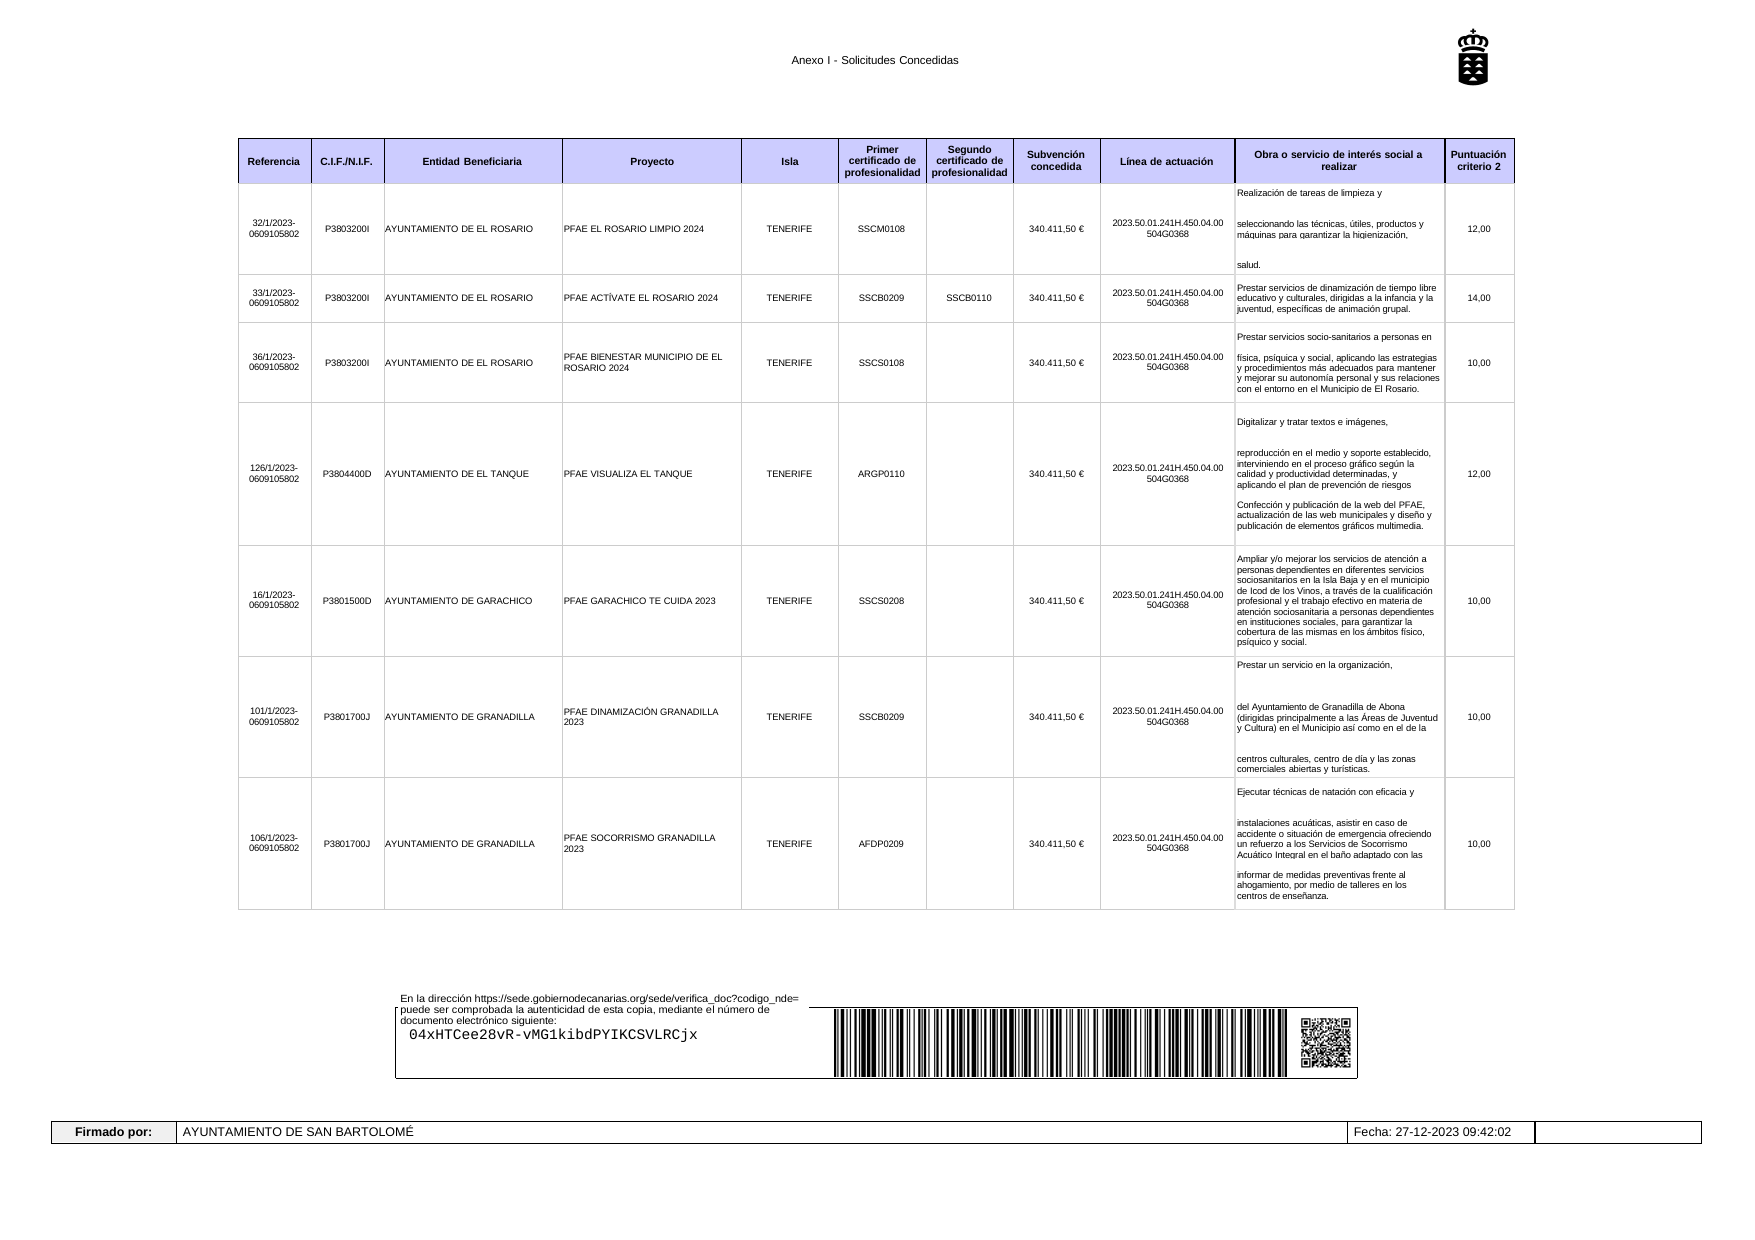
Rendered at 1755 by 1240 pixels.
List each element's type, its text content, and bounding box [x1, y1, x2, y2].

table_cell [927, 657, 1013, 777]
table_cell PFAE DINAMIZACIÓN GRANADILLA 2023 [563, 657, 741, 777]
table_cell 36/1/2023- 0609105802 [239, 323, 311, 402]
table_cell SSCS0108 [839, 323, 926, 402]
table_cell [1236, 859, 1444, 869]
table_header C.I.F./N.I.F. [312, 139, 384, 183]
table_cell con el entorno en el Municipio de El Rosario. [1236, 383, 1444, 402]
table_cell centros culturales, centro de día y las zonas [1236, 753, 1444, 763]
table_cell P3804400D [312, 403, 384, 544]
table_cell seleccionando las técnicas, útiles, productos y máquinas para garantizar la higienización, [1236, 218, 1444, 239]
table_header Referencia [239, 139, 311, 183]
table_cell P3801700J [312, 657, 384, 777]
table_cell TENERIFE [742, 546, 838, 656]
table_cell 16/1/2023- 0609105802 [239, 546, 311, 656]
table_cell 14,00 [1446, 275, 1514, 322]
table_cell [1236, 239, 1444, 249]
table_cell [1236, 733, 1444, 743]
table_header Obra o servicio de interés social a realizar [1236, 139, 1444, 183]
table_cell PFAE ACTÍVATE EL ROSARIO 2024 [563, 275, 741, 322]
table_header Firmado por: [52, 1122, 176, 1142]
table_cell [1236, 249, 1444, 260]
table_cell 340.411,50 € [1014, 275, 1100, 322]
table_cell Prestar servicios de dinamización de tiempo libre educativo y culturales, dirigidas a la infancia y la juventud, específicas de animación grupal. [1236, 275, 1444, 322]
table_cell AYUNTAMIENTO DE EL ROSARIO [385, 275, 562, 322]
table_cell salud. [1236, 260, 1444, 273]
table_cell psíquico y social. [1236, 637, 1444, 656]
table_cell 2023.50.01.241H.450.04.00 504G0368 [1101, 546, 1234, 656]
table_cell 340.411,50 € [1014, 657, 1100, 777]
table_cell 2023.50.01.241H.450.04.00 504G0368 [1101, 778, 1234, 909]
table_cell de Icod de los Vinos, a través de la cualificación profesional y el trabajo efectivo en materia de atención sociosanitaria a personas dependientes [1236, 585, 1444, 616]
table_cell 10,00 [1446, 657, 1514, 777]
table_cell 32/1/2023- 0609105802 [239, 184, 311, 273]
table_cell AYUNTAMIENTO DE EL ROSARIO [385, 323, 562, 402]
table_cell sociosanitarios en la Isla Baja y en el municipio [1236, 575, 1444, 585]
table_cell TENERIFE [742, 275, 838, 322]
table_cell 2023.50.01.241H.450.04.00 504G0368 [1101, 323, 1234, 402]
table_cell PFAE BIENESTAR MUNICIPIO DE EL ROSARIO 2024 [563, 323, 741, 402]
table_cell [1236, 208, 1444, 218]
table_cell cobertura de las mismas en los ámbitos físico, [1236, 626, 1444, 637]
table_cell 2023.50.01.241H.450.04.00 504G0368 [1101, 275, 1234, 322]
table_cell 2023.50.01.241H.450.04.00 504G0368 [1101, 184, 1234, 273]
table_cell 33/1/2023- 0609105802 [239, 275, 311, 322]
table_header Segundo certificado de profesionalidad [927, 139, 1013, 183]
table_cell [927, 403, 1013, 544]
table_cell Ejecutar técnicas de natación con eficacia y [1236, 778, 1444, 797]
table_cell informar de medidas preventivas frente al [1236, 869, 1444, 880]
table_header Isla [742, 139, 838, 183]
table_cell P3803200I [312, 275, 384, 322]
table_cell física, psíquica y social, aplicando las estrategias y procedimientos más adecuados para mantener [1236, 352, 1444, 373]
table_cell AYUNTAMIENTO DE GRANADILLA [385, 778, 562, 909]
table_cell PFAE EL ROSARIO LIMPIO 2024 [563, 184, 741, 273]
table_cell [1236, 743, 1444, 753]
table_cell interviniendo en el proceso gráfico según la calidad y productividad determinadas, y aplicando el plan de prevención de riesgos [1236, 458, 1444, 489]
table_cell ahogamiento, por medio de talleres en los [1236, 880, 1444, 890]
table_cell SSCS0208 [839, 546, 926, 656]
table_cell AYUNTAMIENTO DE GARACHICO [385, 546, 562, 656]
table_cell 10,00 [1446, 546, 1514, 656]
table_cell 340.411,50 € [1014, 778, 1100, 909]
table_cell [927, 323, 1013, 402]
table_cell ARGP0110 [839, 403, 926, 544]
table_cell 2023.50.01.241H.450.04.00 504G0368 [1101, 403, 1234, 544]
table_header Entidad Beneficiaria [385, 139, 562, 183]
table_header Fecha: 27-12-2023 09:42:02 [1348, 1122, 1534, 1142]
table_cell [927, 546, 1013, 656]
table_cell SSCB0110 [927, 275, 1013, 322]
table_cell P3801700J [312, 778, 384, 909]
table_cell AYUNTAMIENTO DE EL ROSARIO [385, 184, 562, 273]
table_cell P3803200I [312, 184, 384, 273]
table_cell centros de enseñanza. [1236, 890, 1444, 909]
table_cell instalaciones acuáticas, asistir en caso de [1236, 818, 1444, 828]
table_cell 2023.50.01.241H.450.04.00 504G0368 [1101, 657, 1234, 777]
table_cell [1236, 670, 1444, 681]
table_cell 12,00 [1446, 184, 1514, 273]
table_cell P3801500D [312, 546, 384, 656]
table_cell TENERIFE [742, 184, 838, 273]
table_cell PFAE GARACHICO TE CUIDA 2023 [563, 546, 741, 656]
table_cell [1236, 427, 1444, 437]
table_cell 340.411,50 € [1014, 184, 1100, 273]
table_cell 340.411,50 € [1014, 546, 1100, 656]
table_cell [1236, 342, 1444, 352]
table_cell PFAE VISUALIZA EL TANQUE [563, 403, 741, 544]
table_cell [1236, 797, 1444, 807]
table_cell Digitalizar y tratar textos e imágenes, [1236, 403, 1444, 427]
table_cell Prestar servicios socio-sanitarios a personas en [1236, 323, 1444, 342]
table_header Línea de actuación [1101, 139, 1234, 183]
table_cell [1236, 437, 1444, 448]
table_cell PFAE SOCORRISMO GRANADILLA 2023 [563, 778, 741, 909]
table_cell publicación de elementos gráficos multimedia. [1236, 520, 1444, 544]
table_cell 340.411,50 € [1014, 323, 1100, 402]
table_header [1536, 1122, 1701, 1142]
table_cell AYUNTAMIENTO DE EL TANQUE [385, 403, 562, 544]
table_cell SSCB0209 [839, 275, 926, 322]
table_cell TENERIFE [742, 778, 838, 909]
table_cell 126/1/2023- 0609105802 [239, 403, 311, 544]
table_cell Prestar un servicio en la organización, [1236, 657, 1444, 670]
table_cell 101/1/2023- 0609105802 [239, 657, 311, 777]
table_cell 12,00 [1446, 403, 1514, 544]
table_cell actualización de las web municipales y diseño y [1236, 510, 1444, 520]
table_cell [1236, 681, 1444, 691]
table_cell personas dependientes en diferentes servicios [1236, 564, 1444, 574]
table_cell [1236, 198, 1444, 208]
table_cell AFDP0209 [839, 778, 926, 909]
table_cell 10,00 [1446, 323, 1514, 402]
table_cell TENERIFE [742, 657, 838, 777]
table_cell accidente o situación de emergencia ofreciendo un refuerzo a los Servicios de Socorrismo Acuático Integral en el baño adaptado con las [1236, 828, 1444, 859]
table_cell [1236, 691, 1444, 701]
table_cell [927, 778, 1013, 909]
table_cell P3803200I [312, 323, 384, 402]
table_cell SSCM0108 [839, 184, 926, 273]
table_cell [1236, 489, 1444, 499]
table_cell TENERIFE [742, 323, 838, 402]
table_cell reproducción en el medio y soporte establecido, [1236, 448, 1444, 458]
table_header Puntuación criterio 2 [1446, 139, 1514, 183]
table_cell 10,00 [1446, 778, 1514, 909]
table_cell Realización de tareas de limpieza y [1236, 184, 1444, 198]
table_header Proyecto [563, 139, 741, 183]
table_cell comerciales abiertas y turísticas. [1236, 764, 1444, 777]
table_header AYUNTAMIENTO DE SAN BARTOLOMÉ [177, 1122, 1347, 1142]
table_cell en instituciones sociales, para garantizar la [1236, 616, 1444, 626]
table_cell 340.411,50 € [1014, 403, 1100, 544]
table_cell [927, 184, 1013, 273]
table_cell del Ayuntamiento de Granadilla de Abona (dirigidas principalmente a las Áreas de Juventud y Cultura) en el Municipio así como en el de la [1236, 701, 1444, 732]
table_cell TENERIFE [742, 403, 838, 544]
table_header Subvención concedida [1014, 139, 1100, 183]
table_cell [1236, 807, 1444, 817]
table_cell Ampliar y/o mejorar los servicios de atención a [1236, 546, 1444, 564]
table_cell Confección y publicación de la web del PFAE, [1236, 500, 1444, 510]
table_cell 106/1/2023- 0609105802 [239, 778, 311, 909]
table_header Primer certificado de profesionalidad [839, 139, 926, 183]
table_cell y mejorar su autonomía personal y sus relaciones [1236, 373, 1444, 383]
table_cell AYUNTAMIENTO DE GRANADILLA [385, 657, 562, 777]
table_cell SSCB0209 [839, 657, 926, 777]
